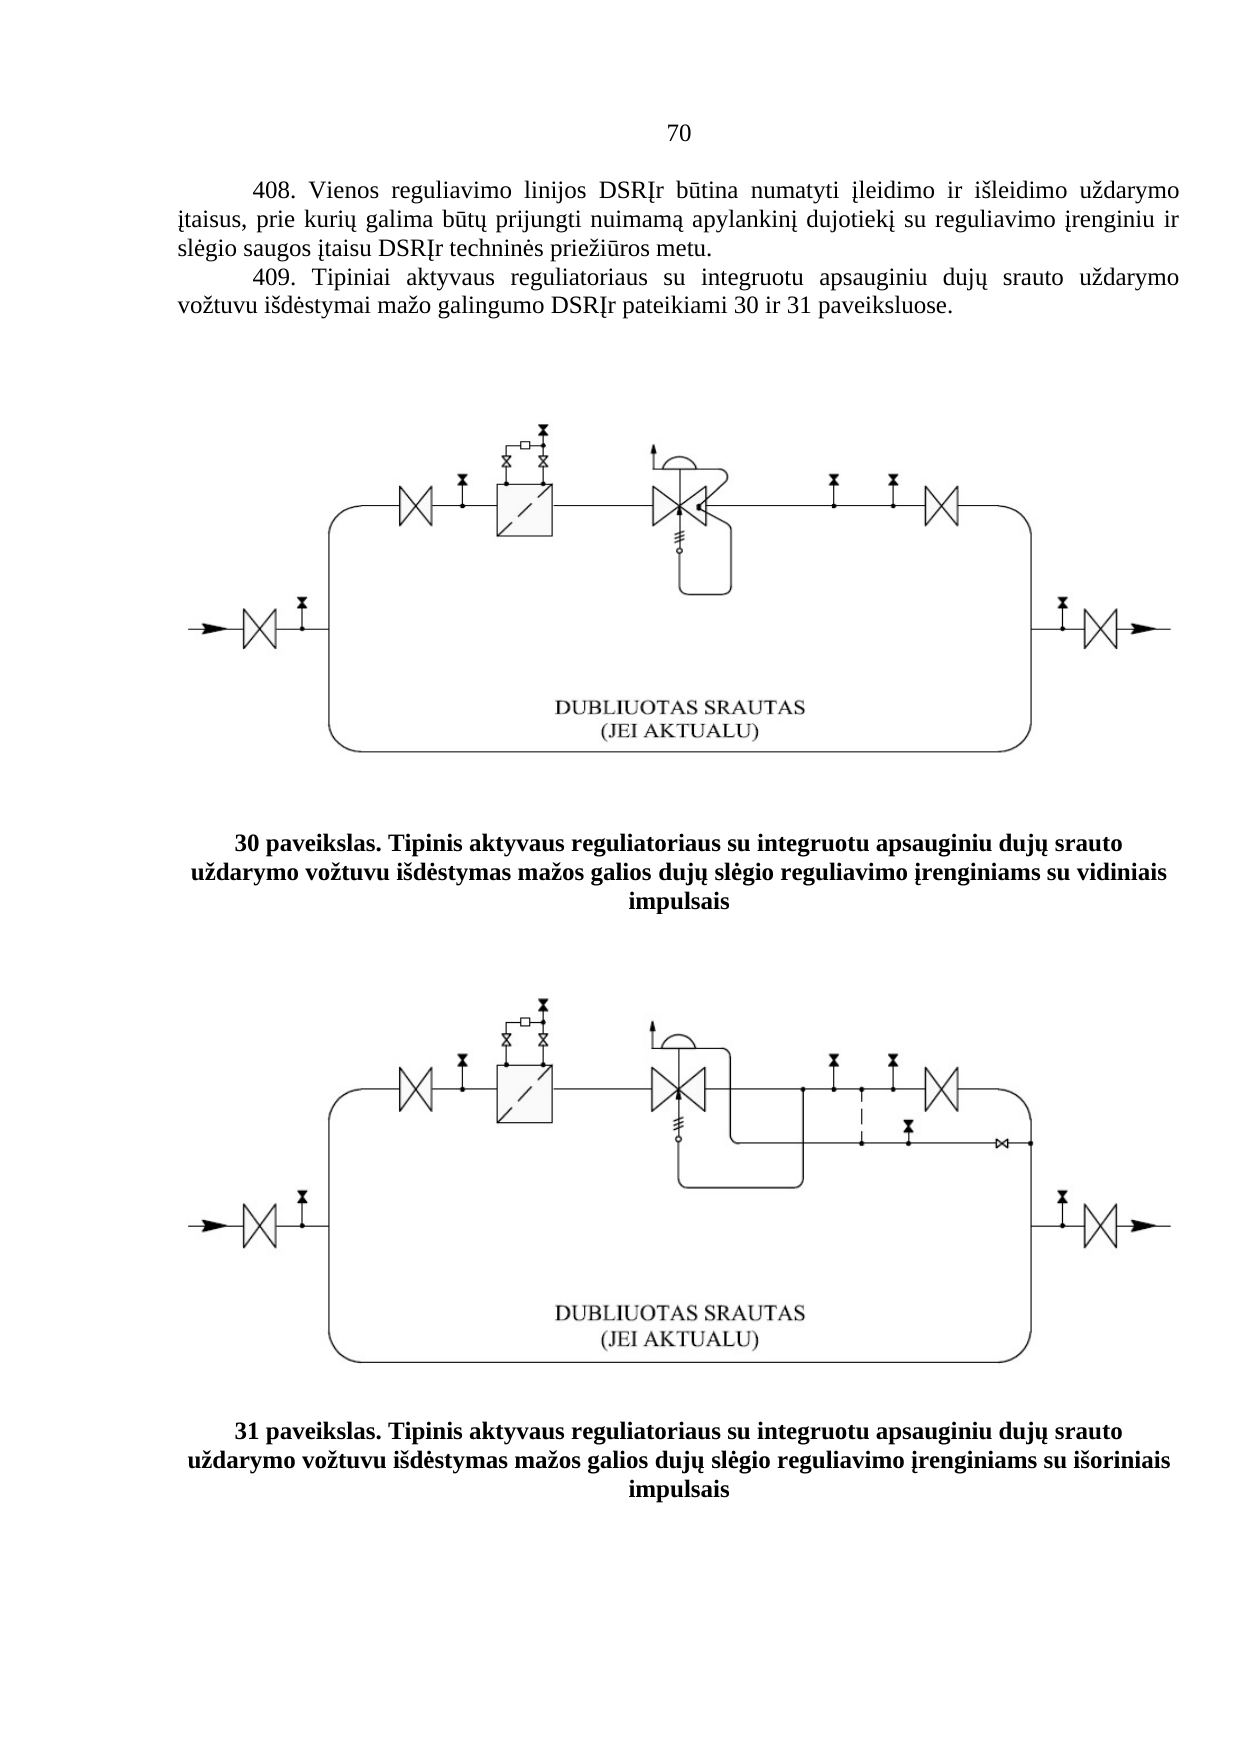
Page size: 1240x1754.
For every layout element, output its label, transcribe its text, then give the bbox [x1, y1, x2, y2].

text 408. Vienos reguliavimo linijos DSRĮr būtina numatyti įleidimo ir išleidimo uždarymo įtaisus, prie kurių galima būtų prijungti nuimamą apylankinį dujotiekį su reguliavimo įrenginiu ir slėgio saugos įtaisu DSRĮr techninės priežiūros metu. [177, 176, 1181, 262]
text 409. Tipiniai aktyvaus reguliatoriaus su integruotu apsauginiu dujų srauto uždarymo vožtuvu išdėstymai mažo galingumo DSRĮr pateikiami 30 ir 31 paveiksluose. [177, 262, 1181, 319]
text 30 paveikslas. Tipinis aktyvaus reguliatoriaus su integruotu apsauginiu dujų srauto uždarymo vožtuvu išdėstymas mažos galios dujų slėgio reguliavimo įrenginiams su vidiniais impulsais [177, 828, 1181, 914]
text 31 paveikslas. Tipinis aktyvaus reguliatoriaus su integruotu apsauginiu dujų srauto uždarymo vožtuvu išdėstymas mažos galios dujų slėgio reguliavimo įrenginiams su išoriniais impulsais [177, 1417, 1181, 1502]
